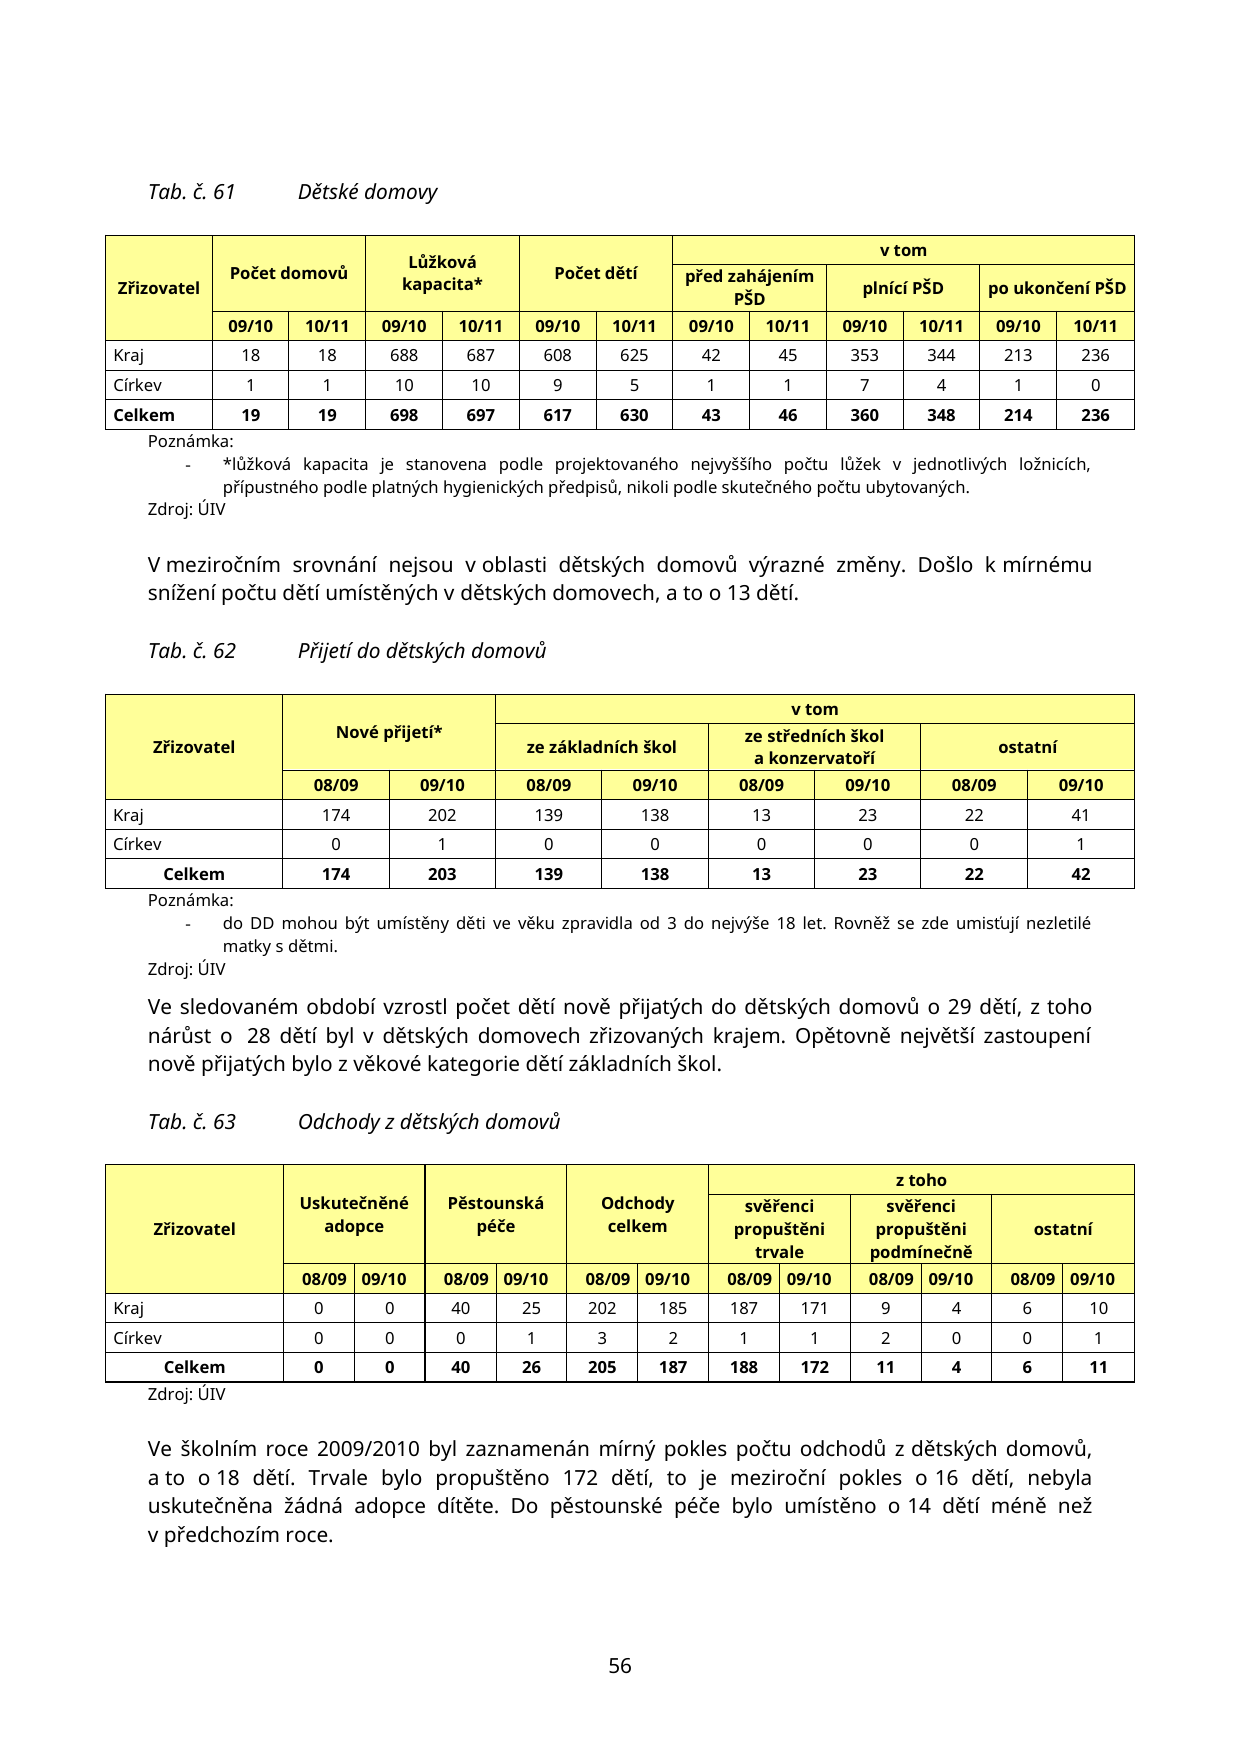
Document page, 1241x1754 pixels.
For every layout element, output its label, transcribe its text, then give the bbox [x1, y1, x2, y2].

table_cell 42 [1028, 859, 1134, 888]
table_cell 08/09 [992, 1264, 1062, 1293]
table_cell 6 [992, 1294, 1062, 1322]
table_cell ostatní [992, 1195, 1134, 1263]
table_cell 45 [750, 341, 826, 370]
table_cell 10/11 [597, 312, 672, 340]
table_cell 174 [283, 800, 389, 829]
table_cell 617 [520, 400, 596, 429]
table_cell 0 [284, 1323, 354, 1352]
text Poznámka: [148, 430, 1092, 453]
table_cell 214 [980, 400, 1056, 429]
table_cell 236 [1057, 341, 1134, 370]
table_cell Kraj [106, 800, 282, 829]
table_cell 202 [567, 1294, 637, 1322]
table_cell Církev [106, 371, 212, 399]
table_cell 42 [673, 341, 749, 370]
table_cell 138 [602, 859, 708, 888]
table_cell 698 [366, 400, 442, 429]
table_cell 09/10 [366, 312, 442, 340]
table_header v tom [496, 695, 1134, 723]
table_cell 0 [426, 1323, 496, 1352]
text V meziročním srovnání nejsou v oblasti dětských domovů výrazné změny. Došlo k mírnému snížení počtu dětí umístěných v dětských domovech, a to o 13 dětí. [148, 550, 1092, 607]
table_cell 1 [213, 371, 288, 399]
table_cell 08/09 [426, 1264, 496, 1293]
table_cell 138 [602, 800, 708, 829]
table_cell 08/09 [709, 1264, 779, 1293]
table_cell Celkem [106, 859, 282, 888]
table_cell 9 [851, 1294, 921, 1322]
table_cell 09/10 [497, 1264, 566, 1293]
table_cell 697 [443, 400, 519, 429]
text Zdroj: ÚIV [148, 498, 1092, 521]
table_cell 08/09 [921, 771, 1027, 799]
table_cell Celkem [106, 400, 212, 429]
table_cell 10/11 [750, 312, 826, 340]
table_cell 22 [921, 859, 1027, 888]
table_cell 1 [709, 1323, 779, 1352]
table_cell plnící PŠD [827, 265, 979, 311]
table_header Zřizovatel [106, 695, 282, 799]
table_cell 0 [283, 830, 389, 858]
table_header Pěstounská péče [426, 1165, 566, 1263]
table_cell 11 [1063, 1353, 1134, 1381]
table_cell po ukončení PŠD [980, 265, 1134, 311]
table_cell 08/09 [284, 1264, 354, 1293]
table_cell 2 [638, 1323, 708, 1352]
table_cell 10/11 [289, 312, 365, 340]
table_header Lůžková kapacita* [366, 236, 519, 311]
table_cell 0 [992, 1323, 1062, 1352]
table_cell 360 [827, 400, 903, 429]
table_cell 09/10 [780, 1264, 850, 1293]
table_cell 09/10 [602, 771, 708, 799]
table_cell 40 [426, 1294, 496, 1322]
table_cell 0 [815, 830, 920, 858]
table_cell 608 [520, 341, 596, 370]
table_cell 09/10 [1063, 1264, 1134, 1293]
table_cell 1 [980, 371, 1056, 399]
table_cell 1 [750, 371, 826, 399]
table_cell Kraj [106, 341, 212, 370]
table_cell 08/09 [283, 771, 389, 799]
table_cell 1 [289, 371, 365, 399]
table_cell 174 [283, 859, 389, 888]
table_cell před zahájením PŠD [673, 265, 826, 311]
table_cell 344 [904, 341, 979, 370]
text Ve školním roce 2009/2010 byl zaznamenán mírný pokles počtu odchodů z dětských domovů, a to o 18 dětí. Trvale bylo propuštěno 172 dětí, to je meziroční pokles o 16 dětí, nebyla uskutečněna žádná adopce dítěte. Do pěstounské péče bylo umístěno o 14 dětí méně než v předchozím roce. [148, 1434, 1092, 1548]
table_cell 3 [567, 1323, 637, 1352]
text Zdroj: ÚIV [148, 1383, 1092, 1405]
table_cell 1 [497, 1323, 566, 1352]
list *lůžková kapacita je stanovena podle projektovaného nejvyššího počtu lůžek v jednotlivých ložnicích, přípustného podle platných hygienických předpisů, nikoli podle skutečného počtu ubytovaných. [185, 453, 1092, 498]
table_cell 4 [922, 1353, 991, 1381]
table_cell 172 [780, 1353, 850, 1381]
list do DD mohou být umístěny děti ve věku zpravidla od 3 do nejvýše 18 let. Rovněž se zde umisťují nezletilé matky s dětmi. [185, 912, 1092, 957]
table_cell 19 [289, 400, 365, 429]
table_cell 1 [673, 371, 749, 399]
table_cell 09/10 [520, 312, 596, 340]
table_cell 348 [904, 400, 979, 429]
table_cell 25 [497, 1294, 566, 1322]
table_cell 18 [289, 341, 365, 370]
table_cell 139 [496, 859, 601, 888]
table_cell 202 [390, 800, 495, 829]
table_cell 23 [815, 800, 920, 829]
table_cell 4 [922, 1294, 991, 1322]
table_cell 0 [284, 1353, 354, 1381]
table_cell 09/10 [1028, 771, 1134, 799]
table_cell 0 [355, 1294, 424, 1322]
table_cell 187 [709, 1294, 779, 1322]
table_cell 0 [355, 1323, 424, 1352]
list Přijetí do dětských domovů [148, 636, 1092, 664]
table_cell 1 [1063, 1323, 1134, 1352]
table_cell 139 [496, 800, 601, 829]
table_cell 9 [520, 371, 596, 399]
table_cell 0 [921, 830, 1027, 858]
table_cell 0 [355, 1353, 424, 1381]
table_cell Církev [106, 830, 282, 858]
table_header v tom [673, 236, 1134, 264]
table_cell 09/10 [355, 1264, 424, 1293]
table_cell ze středních škol a konzervatoří [709, 724, 920, 769]
table_cell 09/10 [827, 312, 903, 340]
table_cell 185 [638, 1294, 708, 1322]
table_header Zřizovatel [106, 236, 212, 340]
table_cell 10 [366, 371, 442, 399]
table_cell 0 [709, 830, 814, 858]
table_cell 46 [750, 400, 826, 429]
table_cell 0 [922, 1323, 991, 1352]
table_cell 171 [780, 1294, 850, 1322]
text Ve sledovaném období vzrostl počet dětí nově přijatých do dětských domovů o 29 dětí, z toho nárůst o 28 dětí byl v dětských domovech zřizovaných krajem. Opětovně největší zastoupení nově přijatých bylo z věkové kategorie dětí základních škol. [148, 992, 1092, 1078]
table_header Počet domovů [213, 236, 365, 311]
table_cell 09/10 [213, 312, 288, 340]
table_cell 203 [390, 859, 495, 888]
table_cell 0 [602, 830, 708, 858]
table_cell 353 [827, 341, 903, 370]
table_cell ostatní [921, 724, 1134, 769]
table_cell 19 [213, 400, 288, 429]
table_cell 205 [567, 1353, 637, 1381]
table_cell 09/10 [815, 771, 920, 799]
table_cell 630 [597, 400, 672, 429]
table_cell 10 [1063, 1294, 1134, 1322]
table_cell 0 [496, 830, 601, 858]
table_cell 213 [980, 341, 1056, 370]
table_cell 13 [709, 859, 814, 888]
text Poznámka: [148, 889, 1092, 912]
table_cell 08/09 [567, 1264, 637, 1293]
table_cell 688 [366, 341, 442, 370]
table_cell svěřenci propuštěni podmínečně [851, 1195, 991, 1263]
table_cell 08/09 [709, 771, 814, 799]
table_cell 0 [284, 1294, 354, 1322]
table_cell 236 [1057, 400, 1134, 429]
table_cell Kraj [106, 1294, 283, 1322]
table_cell 687 [443, 341, 519, 370]
table_cell ze základních škol [496, 724, 708, 769]
table_header Nové přijetí* [283, 695, 495, 769]
table_cell 10 [443, 371, 519, 399]
table_header Počet dětí [520, 236, 672, 311]
table_cell 10/11 [904, 312, 979, 340]
list Dětské domovy [148, 177, 1092, 205]
table_header z toho [709, 1165, 1134, 1194]
table_cell 13 [709, 800, 814, 829]
table_cell 187 [638, 1353, 708, 1381]
table_cell 18 [213, 341, 288, 370]
table_cell 10/11 [443, 312, 519, 340]
table_cell 625 [597, 341, 672, 370]
table_cell 09/10 [980, 312, 1056, 340]
table_cell 08/09 [851, 1264, 921, 1293]
table_cell svěřenci propuštěni trvale [709, 1195, 850, 1263]
table_header Odchody celkem [567, 1165, 708, 1263]
table_cell 4 [904, 371, 979, 399]
table_cell 09/10 [390, 771, 495, 799]
table_cell 5 [597, 371, 672, 399]
text Zdroj: ÚIV [148, 957, 1092, 980]
table_cell 2 [851, 1323, 921, 1352]
table_cell 23 [815, 859, 920, 888]
table_cell 0 [1057, 371, 1134, 399]
table_cell 188 [709, 1353, 779, 1381]
table_cell 6 [992, 1353, 1062, 1381]
table_cell 40 [426, 1353, 496, 1381]
table_cell 1 [780, 1323, 850, 1352]
table_cell Církev [106, 1323, 283, 1352]
table_cell 09/10 [922, 1264, 991, 1293]
table_cell 43 [673, 400, 749, 429]
table_cell 10/11 [1057, 312, 1134, 340]
table_cell 08/09 [496, 771, 601, 799]
table_cell 26 [497, 1353, 566, 1381]
table_cell 1 [1028, 830, 1134, 858]
table_cell 41 [1028, 800, 1134, 829]
table_cell 11 [851, 1353, 921, 1381]
table_cell Celkem [106, 1353, 283, 1381]
table_cell 22 [921, 800, 1027, 829]
table_cell 1 [390, 830, 495, 858]
table_header Uskutečněné adopce [284, 1165, 424, 1263]
table_cell 7 [827, 371, 903, 399]
table_cell 09/10 [673, 312, 749, 340]
table_header Zřizovatel [106, 1165, 283, 1293]
table_cell 09/10 [638, 1264, 708, 1293]
list Odchody z dětských domovů [148, 1107, 1092, 1135]
